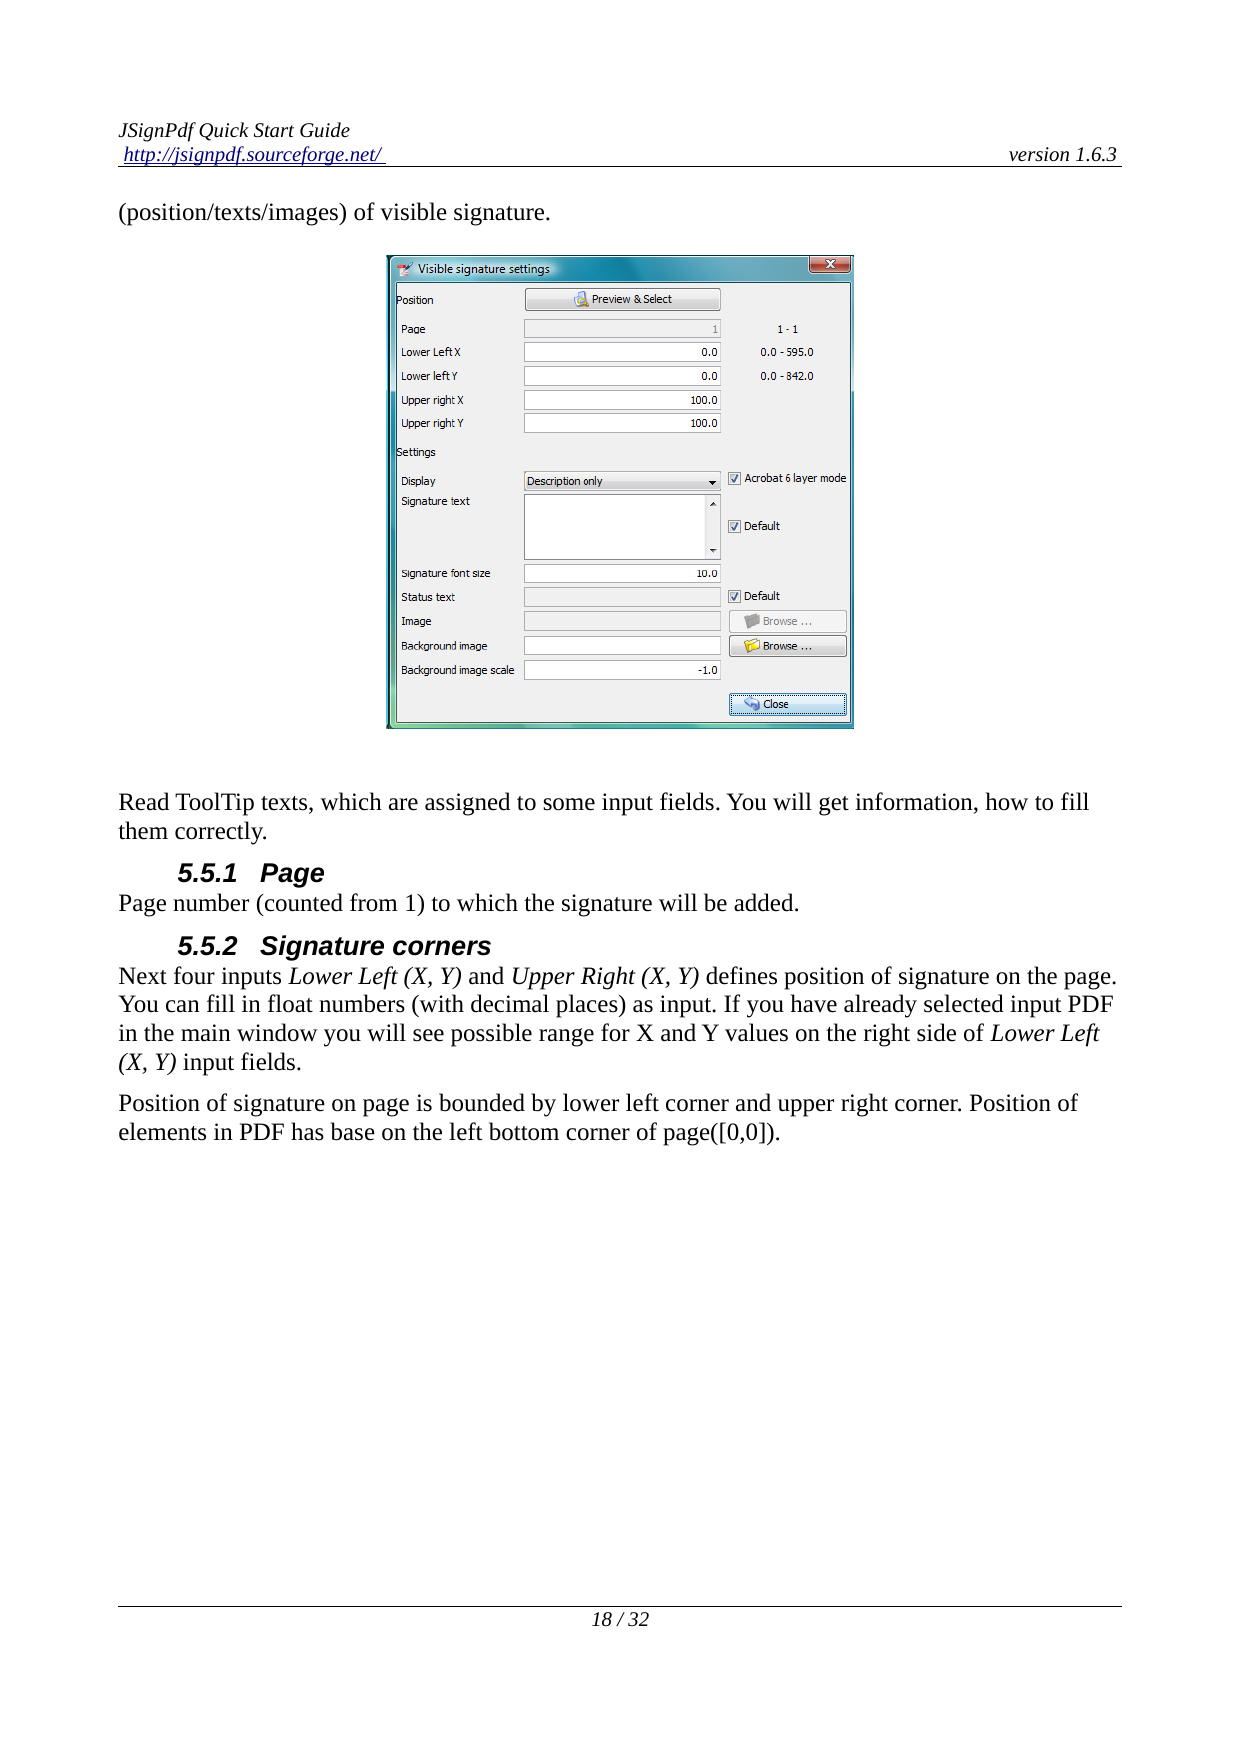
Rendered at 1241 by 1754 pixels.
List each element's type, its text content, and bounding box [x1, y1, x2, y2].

text Position of signature on page is bounded by lower left corner and upper right corner. Position of elements in PDF has base on the left bottom corner of page([0,0]). [118, 1088, 1122, 1146]
text Read ToolTip texts, which are assigned to some input fields. You will get information, how to fill them correctly. [118, 787, 1122, 844]
text Page number (counted from 1) to which the signature will be added. [118, 888, 1122, 917]
subtitle Signature corners [177, 929, 1122, 961]
picture [386, 255, 854, 729]
text Next four inputs Lower Left (X, Y) and Upper Right (X, Y) defines position of signature on the page. You can fill in float numbers (with decimal places) as input. If you have already selected input PDF in the main window you will see possible range for X and Y values on the right side of Lower Left (X, Y) input fields. [118, 961, 1122, 1076]
text (position/texts/images) of visible signature. [118, 197, 1122, 226]
subtitle Page [177, 857, 1122, 888]
